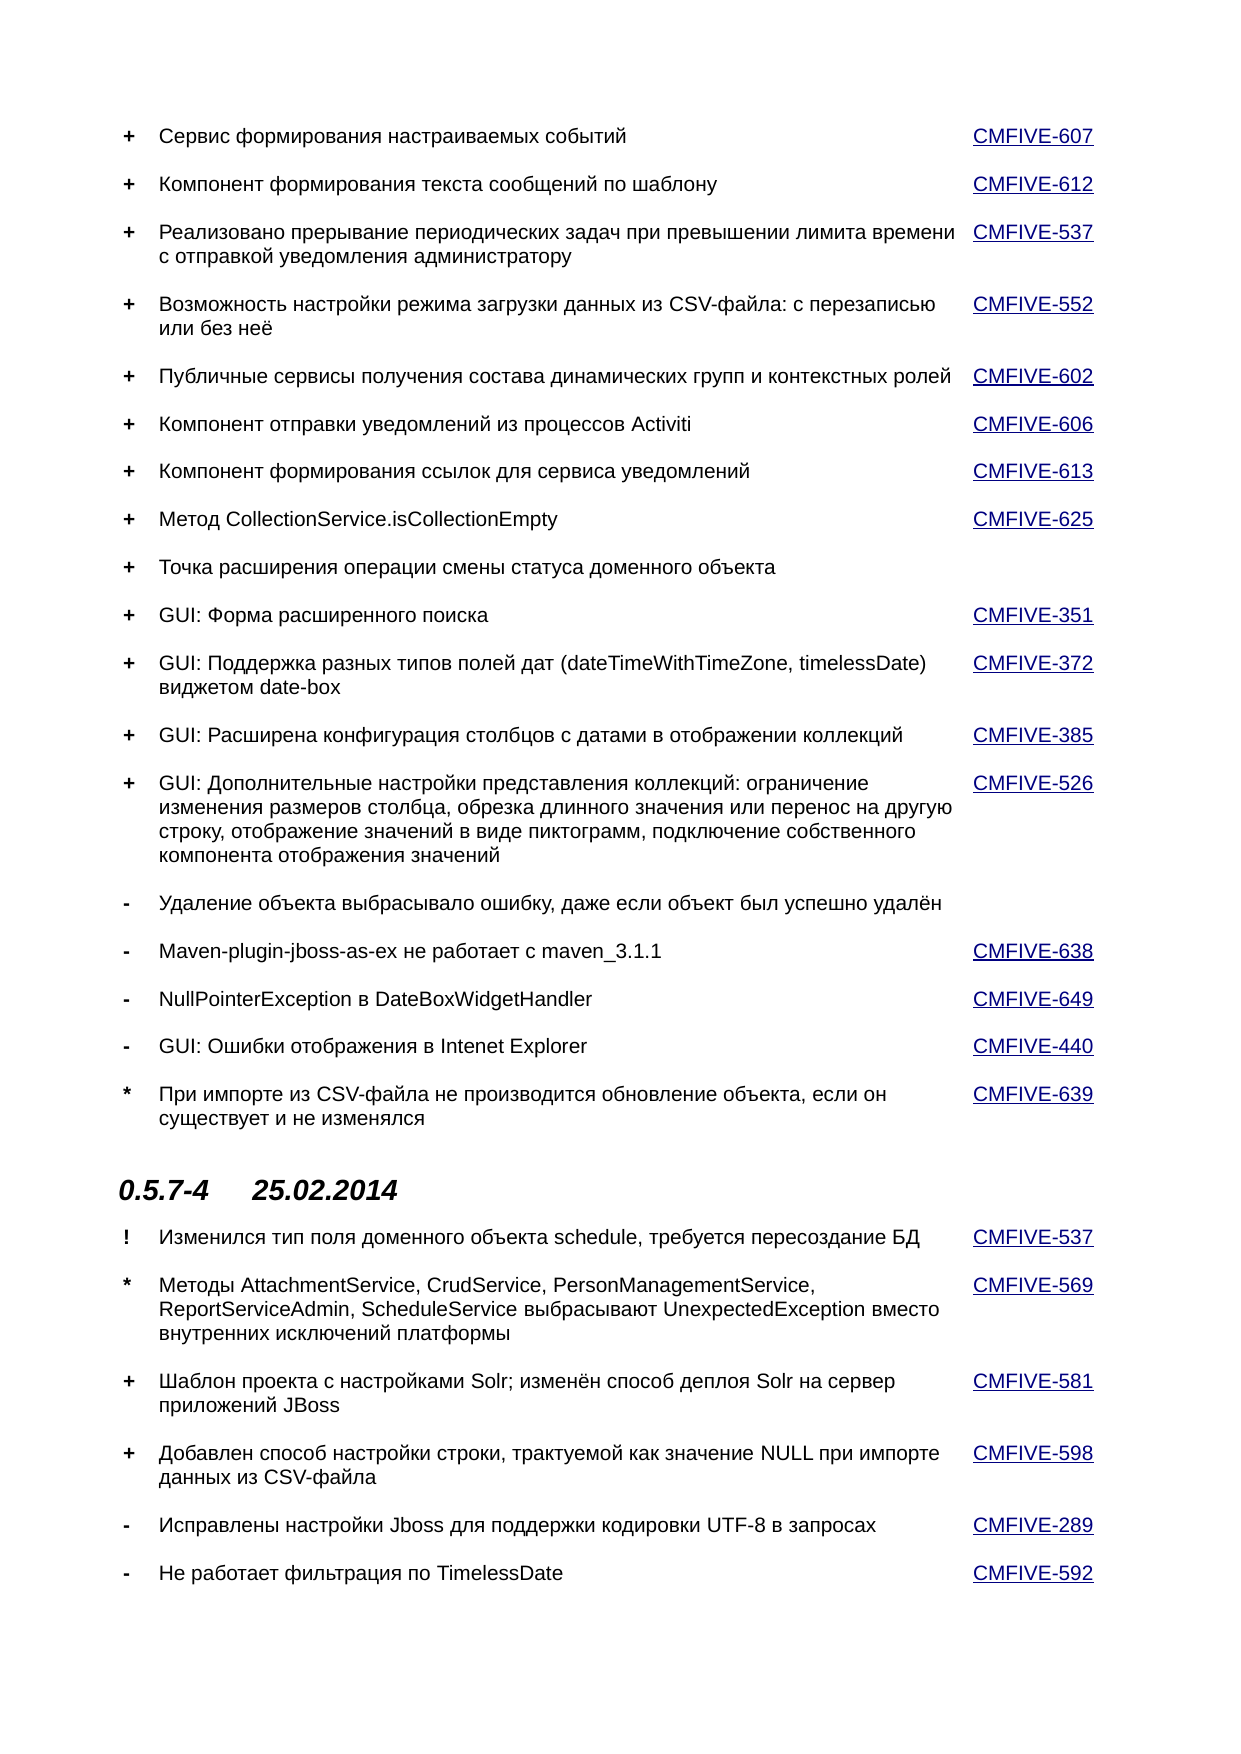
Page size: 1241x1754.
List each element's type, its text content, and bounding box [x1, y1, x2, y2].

table_cell + [117, 597, 153, 645]
table_cell CMFIVE-649 [967, 981, 1123, 1028]
table_cell Добавлен способ настройки строки, трактуемой как значение NULL при импорте данных из CSV-файла [153, 1435, 967, 1507]
table_cell Возможность настройки режима загрузки данных из CSV-файла: с перезаписью или без неё [153, 286, 967, 358]
table_cell [967, 885, 1123, 933]
table_cell CMFIVE-581 [967, 1363, 1123, 1435]
table_cell Компонент формирования ссылок для сервиса уведомлений [153, 454, 967, 501]
table_cell - [117, 981, 153, 1028]
table_cell Удаление объекта выбрасывало ошибку, даже если объект был успешно удалён [153, 885, 967, 933]
table_cell GUI: Поддержка разных типов полей дат (dateTimeWithTimeZone, timelessDate) виджетом date-box [153, 645, 967, 717]
table_cell CMFIVE-625 [967, 501, 1123, 549]
table_cell + [117, 214, 153, 286]
table_cell CMFIVE-638 [967, 933, 1123, 981]
table_header Изменился тип поля доменного объекта schedule, требуется пересоздание БД [153, 1219, 967, 1267]
subtitle 0.5.7-4 25.02.2014 [118, 1173, 1122, 1207]
table_cell - [117, 1507, 153, 1555]
table_cell CMFIVE-613 [967, 454, 1123, 501]
table_cell + [117, 549, 153, 597]
table_cell * [117, 1267, 153, 1363]
table_cell Шаблон проекта с настройками Solr; изменён способ деплоя Solr на сервер приложений JBoss [153, 1363, 967, 1435]
table_cell Публичные сервисы получения состава динамических групп и контекстных ролей [153, 358, 967, 406]
table_cell Реализовано прерывание периодических задач при превышении лимита времени с отправкой уведомления администратору [153, 214, 967, 286]
table_cell - [117, 1555, 153, 1603]
table_cell CMFIVE-440 [967, 1029, 1123, 1076]
table_cell + [117, 406, 153, 453]
table_cell Не работает фильтрация по TimelessDate [153, 1555, 967, 1603]
table_cell [967, 549, 1123, 597]
table_cell CMFIVE-639 [967, 1076, 1123, 1148]
table_cell CMFIVE-607 [967, 118, 1123, 166]
table_cell + [117, 717, 153, 765]
table_cell + [117, 1363, 153, 1435]
table_cell При импорте из CSV-файла не производится обновление объекта, если он существует и не изменялся [153, 1076, 967, 1148]
table_cell CMFIVE-592 [967, 1555, 1123, 1603]
table_cell Исправлены настройки Jboss для поддержки кодировки UTF-8 в запросах [153, 1507, 967, 1555]
table_cell CMFIVE-612 [967, 166, 1123, 214]
table_cell CMFIVE-569 [967, 1267, 1123, 1363]
table_cell + [117, 1435, 153, 1507]
table_cell GUI: Расширена конфигурация столбцов с датами в отображении коллекций [153, 717, 967, 765]
table_cell - [117, 885, 153, 933]
table_cell * [117, 1076, 153, 1148]
table_cell + [117, 501, 153, 549]
table_header ! [117, 1219, 153, 1267]
table_cell CMFIVE-602 [967, 358, 1123, 406]
table_cell CMFIVE-289 [967, 1507, 1123, 1555]
table_cell + [117, 286, 153, 358]
table_cell + [117, 118, 153, 166]
table_cell Точка расширения операции смены статуса доменного объекта [153, 549, 967, 597]
table_cell GUI: Дополнительные настройки представления коллекций: ограничение изменения размеров столбца, обрезка длинного значения или перенос на другую строку, отображение значений в виде пиктограмм, подключение собственного компонента отображения значений [153, 765, 967, 885]
table_cell Сервис формирования настраиваемых событий [153, 118, 967, 166]
table_cell + [117, 166, 153, 214]
table_cell + [117, 358, 153, 406]
table_cell Компонент отправки уведомлений из процессов Activiti [153, 406, 967, 453]
table_cell + [117, 765, 153, 885]
table_cell NullPointerException в DateBoxWidgetHandler [153, 981, 967, 1028]
table_header CMFIVE-537 [967, 1219, 1123, 1267]
table_cell CMFIVE-598 [967, 1435, 1123, 1507]
table_cell Метод CollectionService.isCollectionEmpty [153, 501, 967, 549]
table_cell - [117, 1029, 153, 1076]
table_cell - [117, 933, 153, 981]
table_cell CMFIVE-526 [967, 765, 1123, 885]
table_cell CMFIVE-385 [967, 717, 1123, 765]
table_cell CMFIVE-351 [967, 597, 1123, 645]
table_cell Maven-plugin-jboss-as-ex не работает с maven_3.1.1 [153, 933, 967, 981]
table_cell CMFIVE-537 [967, 214, 1123, 286]
table_cell CMFIVE-606 [967, 406, 1123, 453]
table_cell CMFIVE-372 [967, 645, 1123, 717]
table_cell GUI: Форма расширенного поиска [153, 597, 967, 645]
table_cell + [117, 454, 153, 501]
table_cell CMFIVE-552 [967, 286, 1123, 358]
table_cell + [117, 645, 153, 717]
table_cell Компонент формирования текста сообщений по шаблону [153, 166, 967, 214]
table_cell GUI: Ошибки отображения в Intenet Explorer [153, 1029, 967, 1076]
table_cell Методы AttachmentService, CrudService, PersonManagementService, ReportServiceAdmin, ScheduleService выбрасывают UnexpectedException вместо внутренних исключений платформы [153, 1267, 967, 1363]
